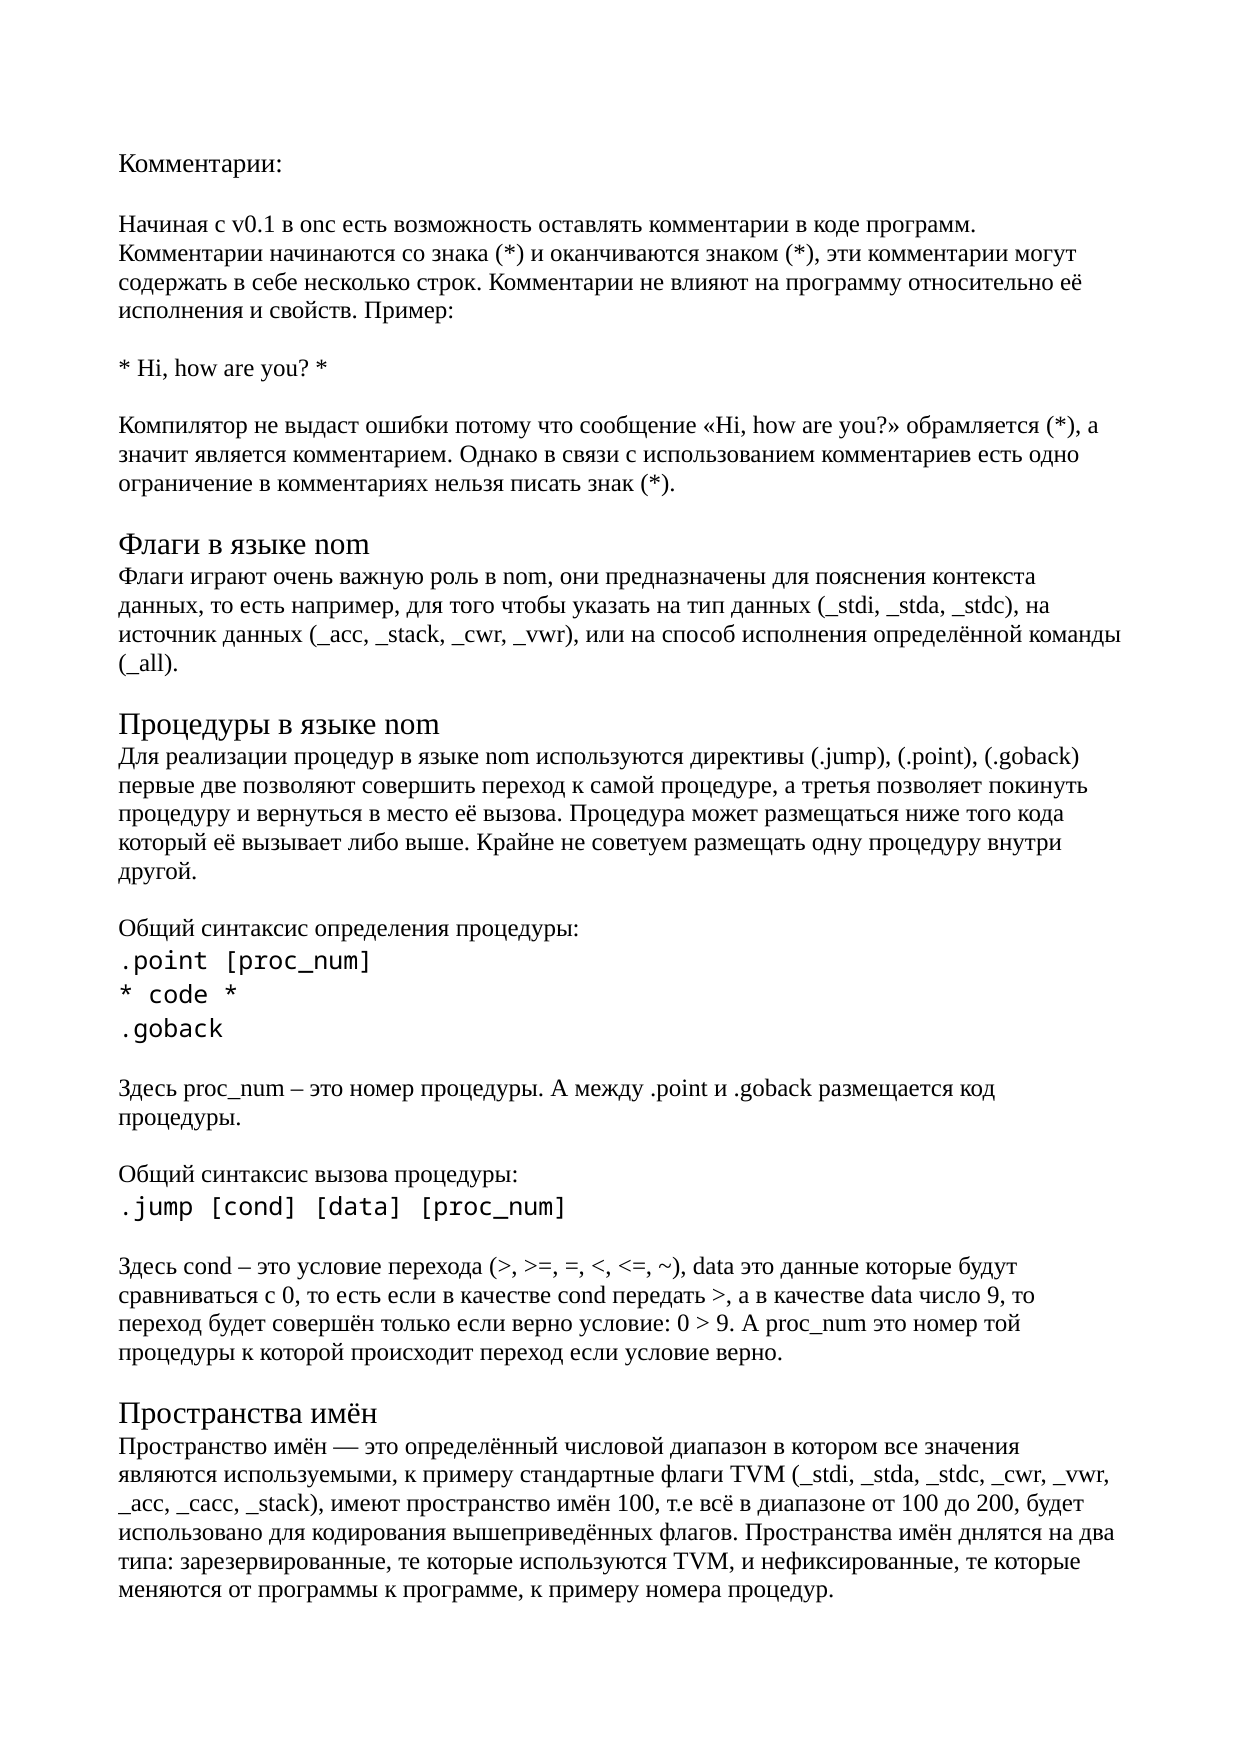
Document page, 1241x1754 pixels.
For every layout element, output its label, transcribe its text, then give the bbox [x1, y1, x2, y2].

text Пространство имён — это определённый числовой диапазон в котором все значения являются используемыми, к примеру стандартные флаги TVM (_stdi, _stda, _stdc, _cwr, _vwr, _acc, _cacc, _stack), имеют пространство имён 100, т.е всё в диапазоне от 100 до 200, будет использовано для кодирования вышеприведённых флагов. Пространства имён днлятся на два типа: зарезервированные, те которые используются TVM, и нефиксированные, те которые меняются от программы к программе, к примеру номера процедур. [118, 1431, 1122, 1603]
text Здесь proc_num – это номер процедуры. А между .point и .goback размещается код процедуры. [118, 1073, 1122, 1131]
text Пространства имён [118, 1395, 1122, 1431]
text .jump [cond] [data] [proc_num] [118, 1188, 1122, 1222]
text Общий синтаксис определения процедуры: [118, 913, 1122, 942]
text Комментарии: [118, 147, 1122, 178]
text .goback [118, 1010, 1122, 1044]
text Здесь cond – это условие перехода (>, >=, =, <, <=, ~), data это данные которые будут сравниваться с 0, то есть если в качестве cond передать >, а в качестве data число 9, то переход будет совершён только если верно условие: 0 > 9. А proc_num это номер той процедуры к которой происходит переход если условие верно. [118, 1251, 1122, 1366]
text * code * [118, 976, 1122, 1010]
text Общий синтаксис вызова процедуры: [118, 1159, 1122, 1188]
text .point [proc_num] [118, 942, 1122, 976]
text * Hi, how are you? * [118, 353, 1122, 382]
text Начиная с v0.1 в onc есть возможность оставлять комментарии в коде программ. Комментарии начинаются со знака (*) и оканчиваются знаком (*), эти комментарии могут содержать в себе несколько строк. Комментарии не влияют на программу относительно её исполнения и свойств. Пример: [118, 209, 1122, 324]
text Флаги в языке nom [118, 525, 1122, 561]
text Процедуры в языке nom [118, 705, 1122, 741]
text Компилятор не выдаст ошибки потому что сообщение «Hi, how are you?» обрамляется (*), а значит является комментарием. Однако в связи с использованием комментариев есть одно ограничение в комментариях нельзя писать знак (*). [118, 410, 1122, 497]
text Флаги играют очень важную роль в nom, они предназначены для пояснения контекста данных, то есть например, для того чтобы указать на тип данных (_stdi, _stda, _stdc), на источник данных (_acc, _stack, _cwr, _vwr), или на способ исполнения определённой команды (_all). [118, 561, 1122, 676]
text Для реализации процедур в языке nom используются директивы (.jump), (.point), (.goback) первые две позволяют совершить переход к самой процедуре, а третья позволяет покинуть процедуру и вернуться в место её вызова. Процедура может размещаться ниже того кода который её вызывает либо выше. Крайне не советуем размещать одну процедуру внутри другой. [118, 741, 1122, 885]
